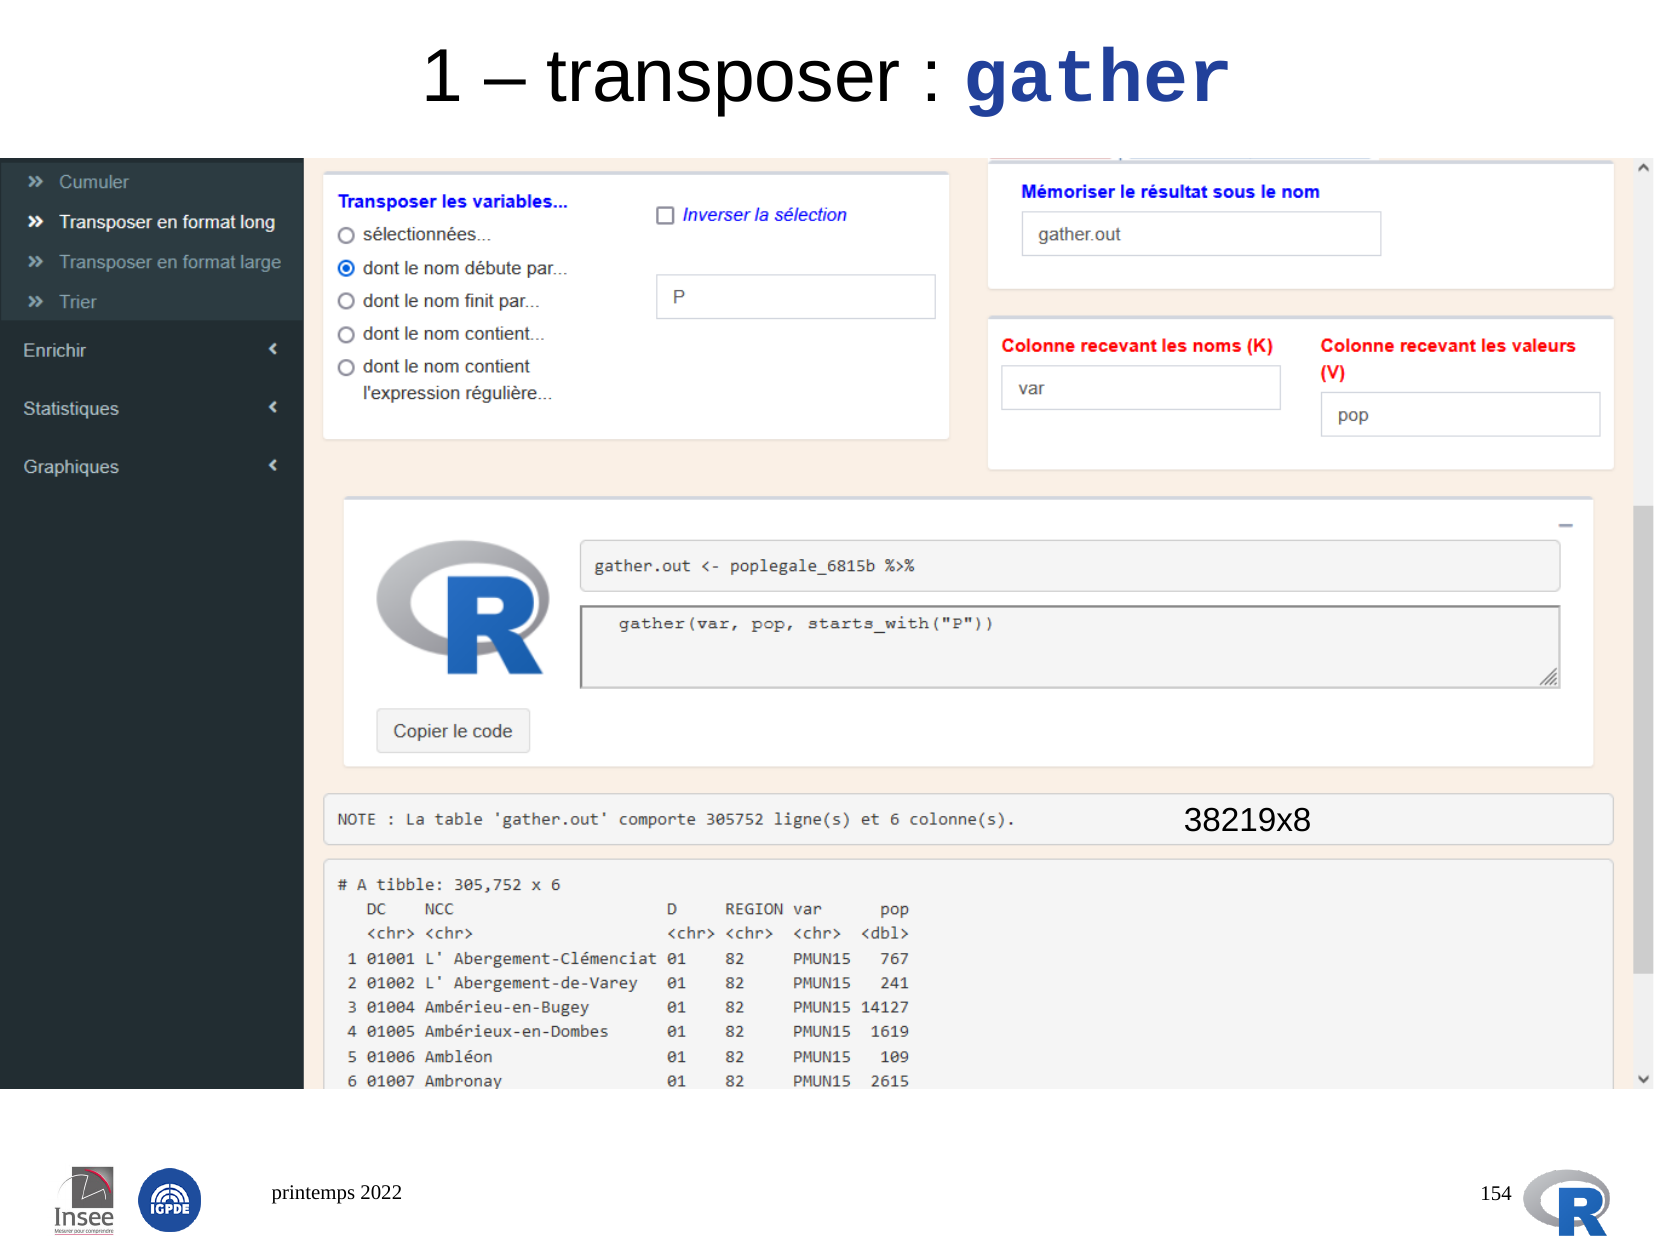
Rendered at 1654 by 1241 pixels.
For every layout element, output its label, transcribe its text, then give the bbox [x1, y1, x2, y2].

text_box 38219x8 [1169, 793, 1327, 846]
picture [47, 1163, 120, 1236]
picture [0, 158, 1654, 1089]
picture [138, 1168, 201, 1232]
picture [1523, 1169, 1610, 1236]
title 1 – transposer : gather [83, 33, 1572, 124]
